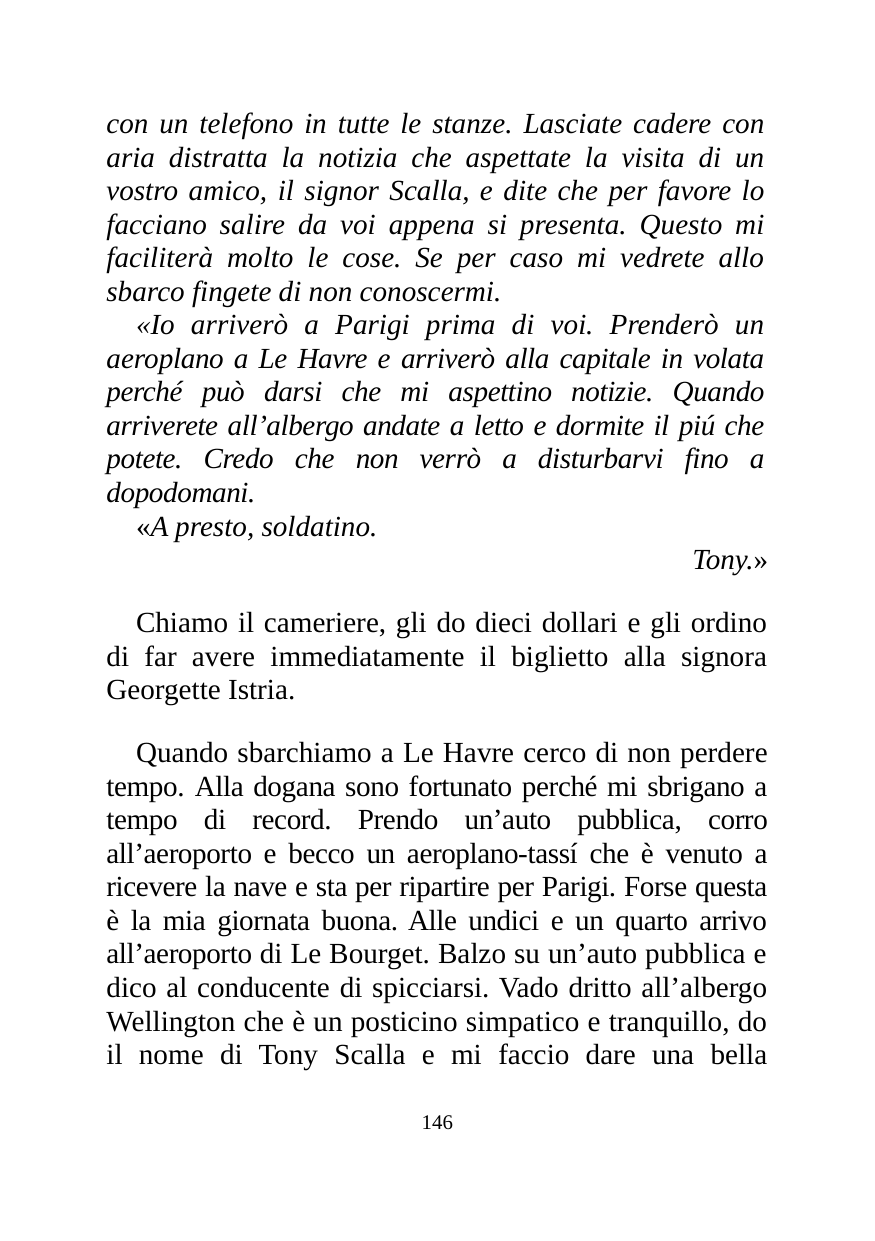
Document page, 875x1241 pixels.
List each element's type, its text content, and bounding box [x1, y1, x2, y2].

text «A presto, soldatino. [106, 509, 768, 542]
text Chiamo il cameriere, gli do dieci dollari e gli ordino di far avere immediatamente il biglietto alla signora Georgette Istria. [106, 605, 768, 706]
text Tony.» [106, 542, 768, 576]
text «Io arriverò a Parigi prima di voi. Prenderò un aeroplano a Le Havre e arriverò alla capitale in volata perché può darsi che mi aspettino notizie. Quando arriverete all’albergo andate a letto e dormite il piú che potete. Credo che non verrò a disturbarvi fino a dopodomani. [106, 307, 768, 509]
text Quando sbarchiamo a Le Havre cerco di non perdere tempo. Alla dogana sono fortunato perché mi sbrigano a tempo di record. Prendo un’auto pubblica, corro all’aeroporto e becco un aeroplano-tassí che è venuto a ricevere la nave e sta per ripartire per Parigi. Forse questa è la mia giornata buona. Alle undici e un quarto arrivo all’aeroporto di Le Bourget. Balzo su un’auto pubblica e dico al conducente di spicciarsi. Vado dritto all’albergo Wellington che è un posticino simpatico e tranquillo, do il nome di Tony Scalla e mi faccio dare una bella [106, 735, 768, 1071]
text con un telefono in tutte le stanze. Lasciate cadere con aria distratta la notizia che aspettate la visita di un vostro amico, il signor Scalla, e dite che per favore lo facciano salire da voi appena si presenta. Questo mi faciliterà molto le cose. Se per caso mi vedrete allo sbarco fingete di non conoscermi. [106, 106, 768, 307]
